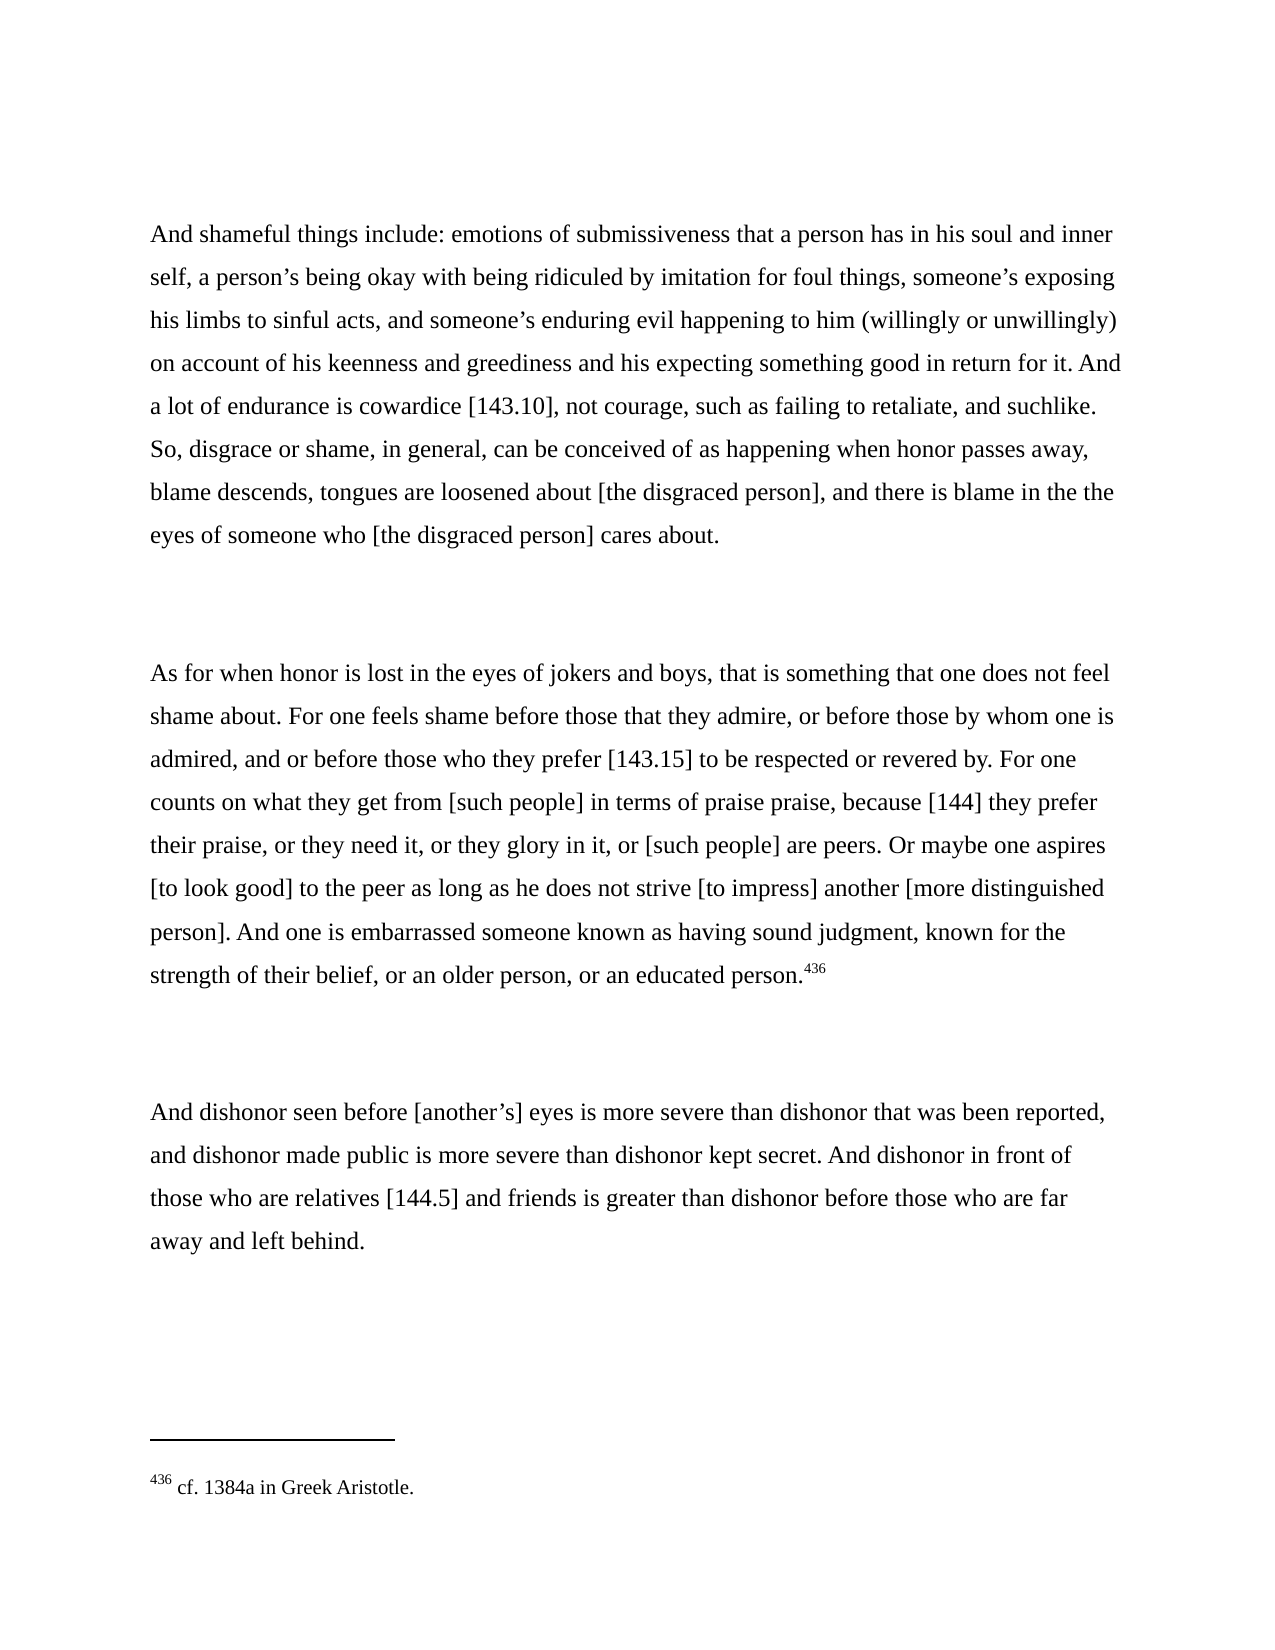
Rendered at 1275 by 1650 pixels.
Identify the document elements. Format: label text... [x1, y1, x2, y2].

text As for when honor is lost in the eyes of jokers and boys, that is something that one does not feel shame about. For one feels shame before those that they admire, or before those by whom one is admired, and or before those who they prefer [143.15] to be respected or revered by. For one counts on what they get from [such people] in terms of praise praise, because [144] they prefer their praise, or they need it, or they glory in it, or [such people] are peers. Or maybe one aspires [to look good] to the peer as long as he does not strive [to impress] another [more distinguished person]. And one is embarrassed someone known as having sound judgment, known for the strength of their belief, or an older person, or an educated person. [150, 658, 1125, 988]
text cf. 1384a in Greek Aristotle. [150, 1471, 1125, 1500]
text And shameful things include: emotions of submissiveness that a person has in his soul and inner self, a person’s being okay with being ridiculed by imitation for foul things, someone’s exposing his limbs to sinful acts, and someone’s enduring evil happening to him (willingly or unwillingly) on account of his keenness and greediness and his expecting something good in return for it. And a lot of endurance is cowardice [143.10], not courage, such as failing to retaliate, and suchlike. So, disgrace or shame, in general, can be conceived of as happening when honor passes away, blame descends, tongues are loosened about [the disgraced person], and there is blame in the the eyes of someone who [the disgraced person] cares about. [150, 219, 1125, 549]
text And dishonor seen before [another’s] eyes is more severe than dishonor that was been reported, and dishonor made public is more severe than dishonor kept secret. And dishonor in front of those who are relatives [144.5] and friends is greater than dishonor before those who are far away and left behind. [150, 1097, 1125, 1255]
